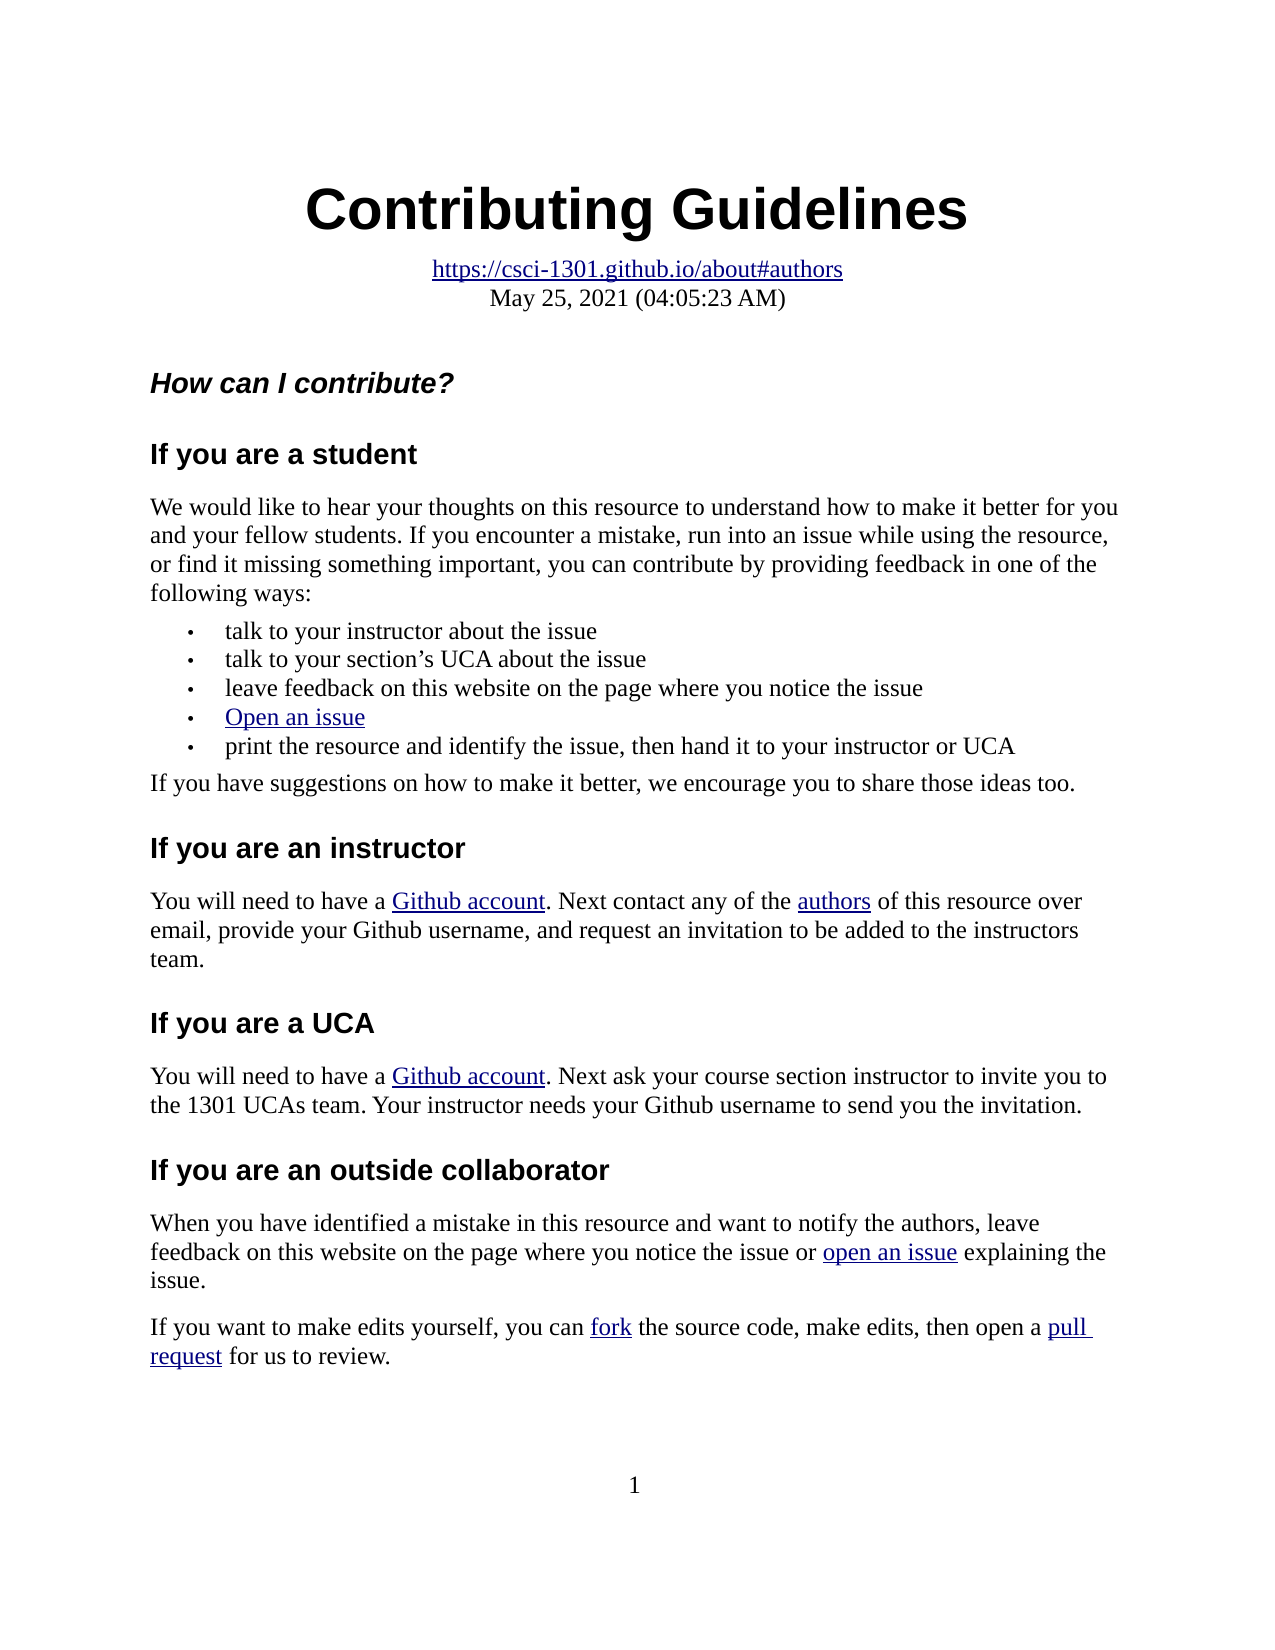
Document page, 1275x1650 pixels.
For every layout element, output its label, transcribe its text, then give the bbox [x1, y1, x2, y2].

list Open an issue [187, 702, 1125, 731]
text If you have suggestions on how to make it better, we encourage you to share those ideas too. [150, 768, 1125, 797]
text https://csci-1301.github.io/about#authors [150, 254, 1125, 283]
list leave feedback on this website on the page where you notice the issue [187, 673, 1125, 702]
text If you want to make edits yourself, you can fork the source code, make edits, then open a pull request for us to review. [150, 1312, 1125, 1369]
text You will need to have a Github account. Next ask your course section instructor to invite you to the 1301 UCAs team. Your instructor needs your Github username to send you the invitation. [150, 1061, 1125, 1119]
subtitle If you are a UCA [150, 1006, 1125, 1040]
list talk to your section’s UCA about the issue [187, 644, 1125, 673]
text When you have identified a mistake in this resource and want to notify the authors, leave feedback on this website on the page where you notice the issue or open an issue explaining the issue. [150, 1208, 1125, 1294]
subtitle If you are an outside collaborator [150, 1153, 1125, 1186]
subtitle If you are a student [150, 437, 1125, 470]
title Contributing Guidelines [150, 175, 1125, 242]
subtitle If you are an instructor [150, 831, 1125, 865]
list talk to your instructor about the issue [187, 616, 1125, 644]
list print the resource and identify the issue, then hand it to your instructor or UCA [187, 731, 1125, 759]
text We would like to hear your thoughts on this resource to understand how to make it better for you and your fellow students. If you encounter a mistake, run into an issue while using the resource, or find it missing something important, you can contribute by providing feedback in one of the following ways: [150, 492, 1125, 607]
text You will need to have a Github account. Next contact any of the authors of this resource over email, provide your Github username, and request an invitation to be added to the instructors team. [150, 886, 1125, 972]
subtitle How can I contribute? [150, 366, 1125, 399]
text May 25, 2021 (04:05:23 AM) [150, 283, 1125, 312]
